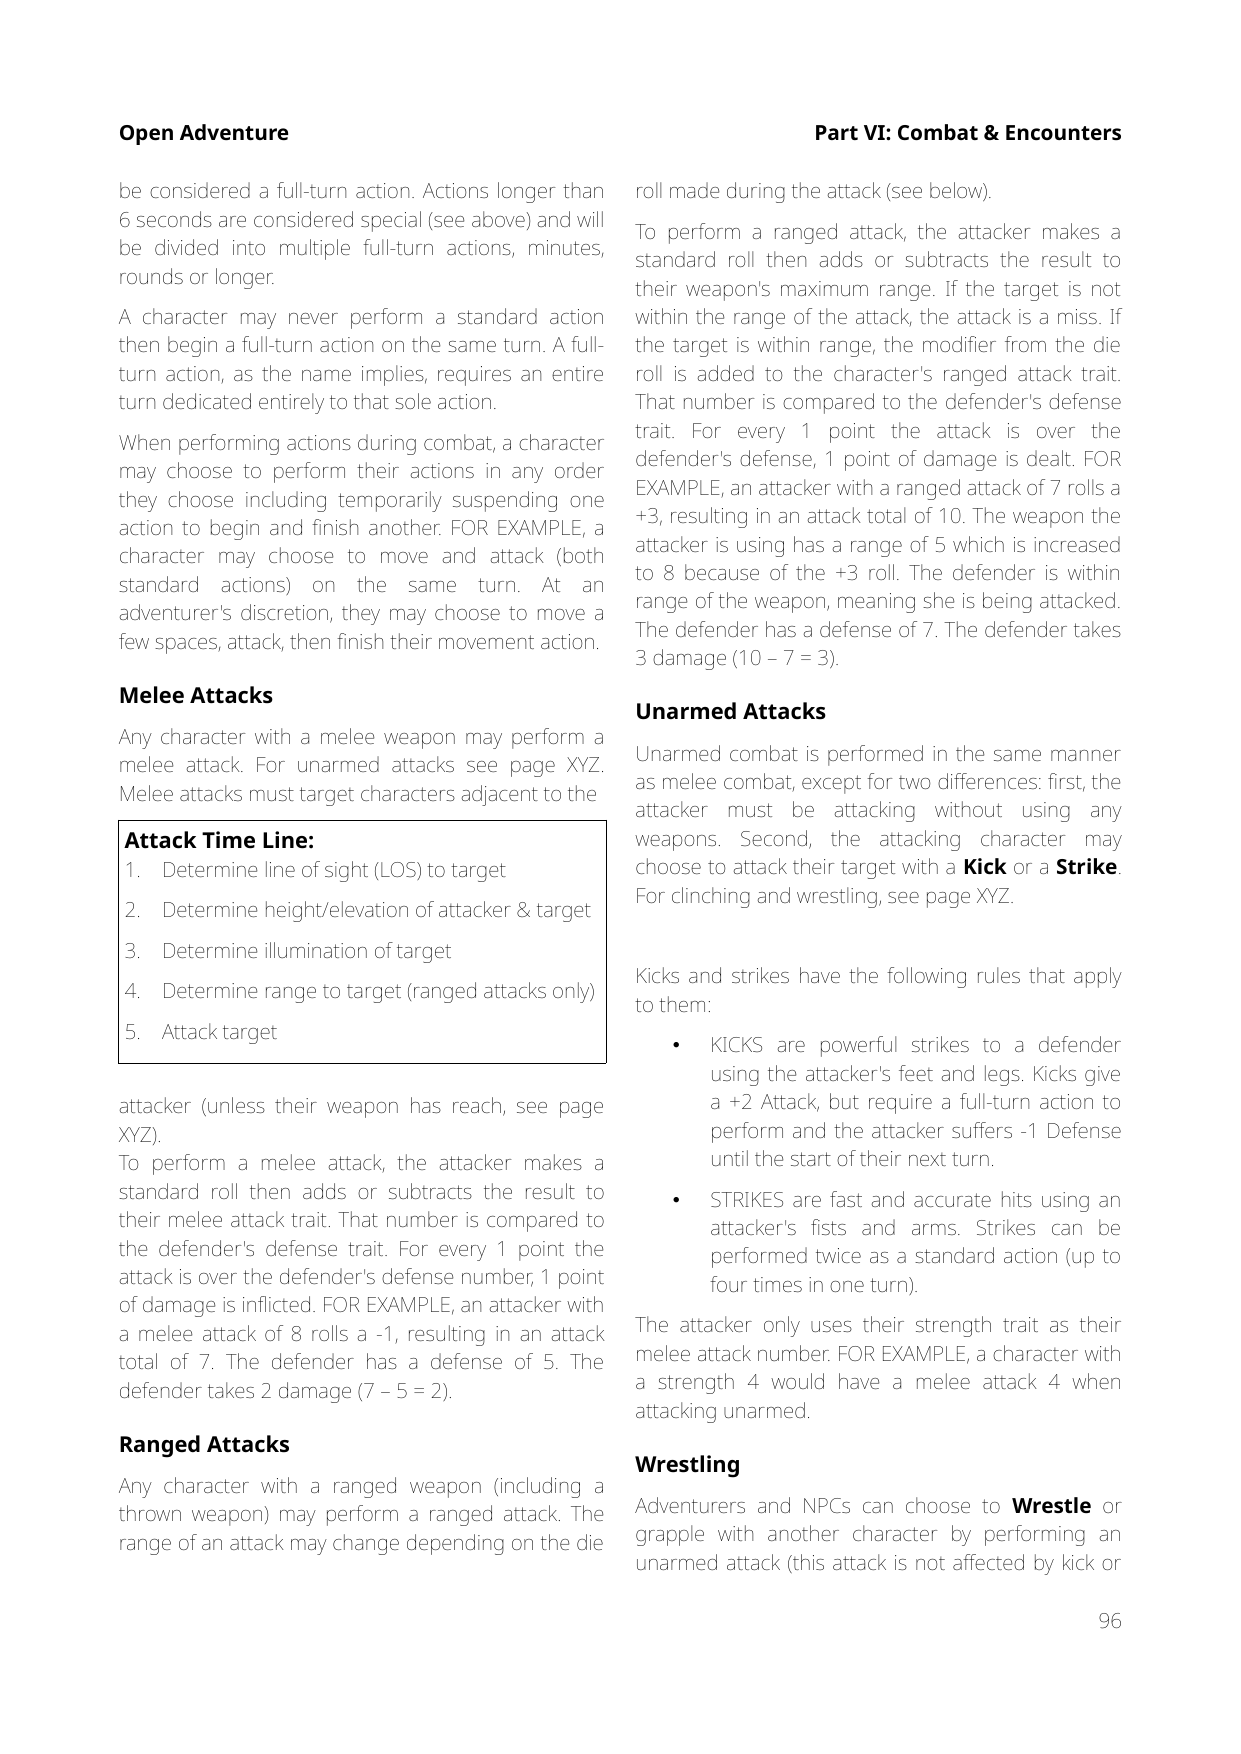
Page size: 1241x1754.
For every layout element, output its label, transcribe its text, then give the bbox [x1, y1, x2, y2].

list KICKS are powerful strikes to a defender using the attacker's feet and legs. Kicks give a +2 Attack, but require a full-turn action to perform and the attacker suffers -1 Defense until the start of their next turn. [673, 1031, 1122, 1173]
text To perform a ranged attack, the attacker makes a standard roll then adds or subtracts the result to their weapon's maximum range. If the target is not within the range of the attack, the attack is a miss. If the target is within range, the modifier from the die roll is added to the character's ranged attack trait. That number is compared to the defender's defense trait. For every 1 point the attack is over the defender's defense, 1 point of damage is dealt. FOR EXAMPLE, an attacker with a ranged attack of 7 rolls a +3, resulting in an attack total of 10. The weapon the attacker is using has a range of 5 which is increased to 8 because of the +3 roll. The defender is within range of the weapon, meaning she is being attacked. The defender has a defense of 7. The defender takes 3 damage (10 – 7 = 3). [635, 217, 1122, 672]
text attacker (unless their weapon has reach, see page XYZ). To perform a melee attack, the attacker makes a standard roll then adds or subtracts the result to their melee attack trait. That number is compared to the defender's defense trait. For every 1 point the attack is over the defender's defense number, 1 point of damage is inflicted. FOR EXAMPLE, an attacker with a melee attack of 8 rolls a -1, resulting in an attack total of 7. The defender has a defense of 5. The defender takes 2 damage (7 – 5 = 2). [118, 1064, 605, 1404]
text A character may never perform a standard action then begin a full-turn action on the same turn. A full-turn action, as the name implies, requires an entire turn dedicated entirely to that sole action. [118, 302, 605, 416]
text roll made during the attack (see below). [635, 176, 1122, 205]
subtitle Melee Attacks [118, 680, 605, 710]
list STRIKES are fast and accurate hits using an attacker's fists and arms. Strikes can be performed twice as a standard action (up to four times in one turn). [673, 1185, 1122, 1298]
text be considered a full-turn action. Actions longer than 6 seconds are considered special (see above) and will be divided into multiple full-turn actions, minutes, rounds or longer. [118, 176, 605, 290]
text The attacker only uses their strength trait as their melee attack number. FOR EXAMPLE, a character with a strength 4 would have a melee attack 4 when attacking unarmed. [635, 1310, 1122, 1424]
text Any character with a ranged weapon (including a thrown weapon) may perform a ranged attack. The range of an attack may change depending on the die [118, 1471, 605, 1556]
text Adventurers and NPCs can choose to Wrestle or grapple with another character by performing an unarmed attack (this attack is not affected by kick or [635, 1491, 1122, 1576]
text Kicks and strikes have the following rules that apply to them: [635, 962, 1122, 1018]
text Any character with a melee weapon may perform a melee attack. For unarmed attacks see page XYZ. Melee attacks must target characters adjacent to the [118, 722, 605, 807]
text When performing actions during combat, a character may choose to perform their actions in any order they choose including temporarily suspending one action to begin and finish another. FOR EXAMPLE, a character may choose to move and attack (both standard actions) on the same turn. At an adventurer's discretion, they may choose to move a few spaces, attack, then finish their movement action. [118, 428, 605, 655]
text Unarmed combat is performed in the same manner as melee combat, except for two differences: first, the attacker must be attacking without using any weapons. Second, the attacking character may choose to attack their target with a Kick or a Strike. For clinching and wrestling, see page XYZ. [635, 739, 1122, 909]
table_header Attack Time Line: Determine line of sight (LOS) to target Determine height/elevation of attacker & target Determine illumination of target Determine range to target (ranged attacks only) Attack target [119, 821, 606, 1063]
subtitle Wrestling [635, 1449, 1122, 1478]
subtitle Ranged Attacks [118, 1429, 605, 1458]
subtitle Unarmed Attacks [635, 696, 1122, 726]
